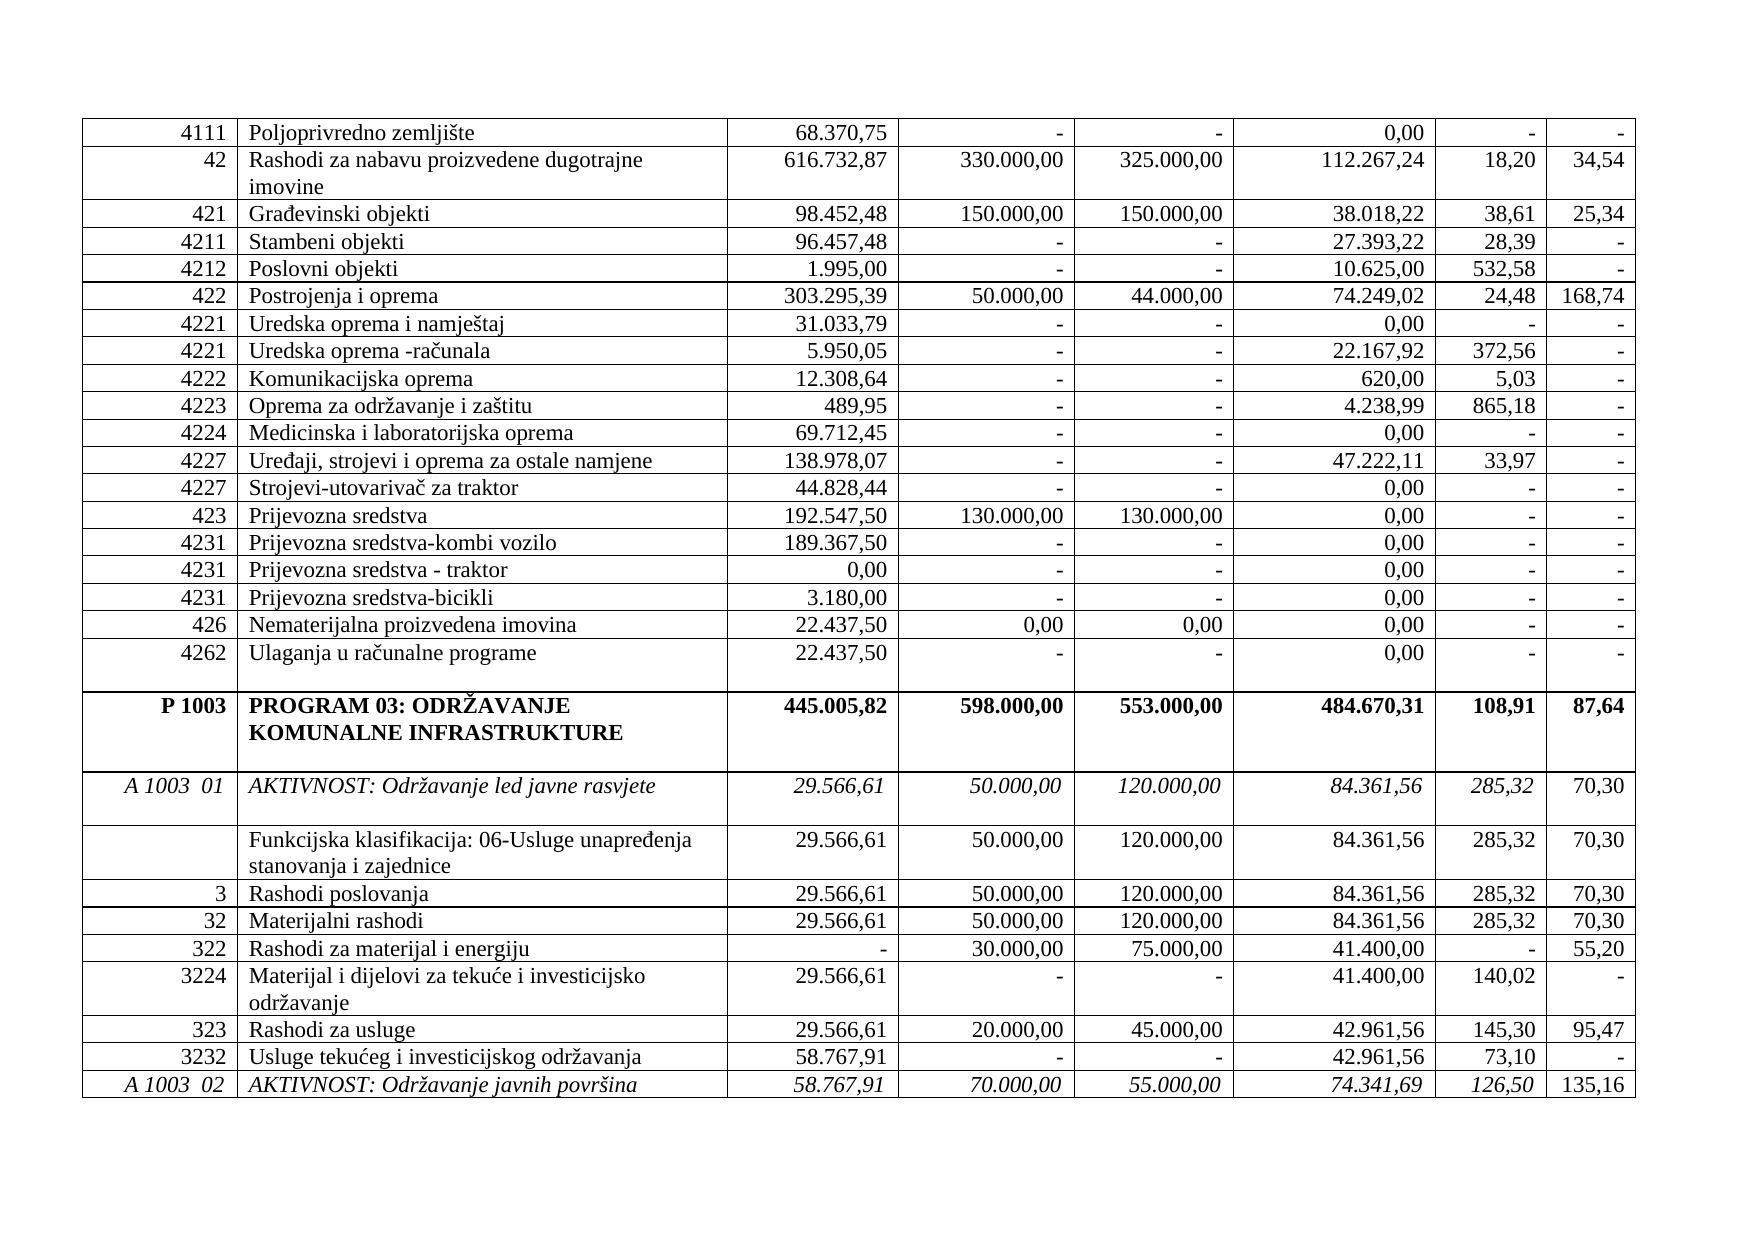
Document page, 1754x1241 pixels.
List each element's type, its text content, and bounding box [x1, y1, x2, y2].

table_cell - [899, 1043, 1074, 1070]
table_cell 150.000,00 [1075, 200, 1233, 227]
table_cell 445.005,82 [728, 693, 898, 771]
table_cell AKTIVNOST: Održavanje javnih površina [238, 1071, 727, 1097]
table_cell - [899, 392, 1074, 418]
table_cell 189.367,50 [728, 529, 898, 555]
table_cell Materijalni rashodi [238, 908, 727, 934]
table_cell 4222 [83, 365, 237, 391]
table_cell AKTIVNOST: Održavanje led javne rasvjete [238, 773, 727, 825]
table_cell 29.566,61 [728, 908, 898, 934]
table_cell 0,00 [1234, 310, 1435, 336]
table_cell 553.000,00 [1075, 693, 1233, 771]
table_cell 70,30 [1547, 908, 1635, 934]
table_cell Strojevi-utovarivač za traktor [238, 474, 727, 501]
table_cell 38,61 [1436, 200, 1546, 227]
table_cell Rashodi za nabavu proizvedene dugotrajne imovine [238, 147, 727, 199]
table_cell - [1547, 337, 1635, 364]
table_cell - [899, 228, 1074, 254]
table_cell - [899, 447, 1074, 473]
table_cell 3224 [83, 962, 237, 1015]
table_cell - [1547, 447, 1635, 473]
table_cell - [1547, 502, 1635, 528]
table_cell 4.238,99 [1234, 392, 1435, 418]
table_cell 5,03 [1436, 365, 1546, 391]
table_cell 168,74 [1547, 283, 1635, 309]
table_cell 0,00 [1234, 639, 1435, 691]
table_cell 58.767,91 [728, 1071, 898, 1097]
table_cell 4231 [83, 584, 237, 610]
table_cell 323 [83, 1016, 237, 1042]
table_cell - [1547, 529, 1635, 555]
table_cell 29.566,61 [728, 826, 898, 879]
table_cell - [1075, 310, 1233, 336]
table_cell 285,32 [1436, 880, 1546, 906]
table_cell 58.767,91 [728, 1043, 898, 1070]
table_cell - [1075, 447, 1233, 473]
table_cell 4223 [83, 392, 237, 418]
table_cell 29.566,61 [728, 962, 898, 1015]
table_cell 70.000,00 [899, 1071, 1074, 1097]
table_cell - [1436, 639, 1546, 691]
table_cell 484.670,31 [1234, 693, 1435, 771]
table_cell - [899, 365, 1074, 391]
table_cell Oprema za održavanje i zaštitu [238, 392, 727, 418]
table_cell 4224 [83, 420, 237, 446]
table_cell - [1436, 584, 1546, 610]
table_cell 87,64 [1547, 693, 1635, 771]
table_cell Poljoprivredno zemljište [238, 119, 727, 146]
table_cell 4211 [83, 228, 237, 254]
table_cell 4262 [83, 639, 237, 691]
table_cell 0,00 [899, 611, 1074, 638]
table_cell Uredska oprema -računala [238, 337, 727, 364]
table_cell 0,00 [1234, 529, 1435, 555]
table_cell - [1547, 962, 1635, 1015]
table_cell 620,00 [1234, 365, 1435, 391]
table_cell Materijal i dijelovi za tekuće i investicijsko održavanje [238, 962, 727, 1015]
table_cell - [899, 584, 1074, 610]
table_cell - [1436, 556, 1546, 583]
table_cell 84.361,56 [1234, 826, 1435, 879]
table_cell Prijevozna sredstva-kombi vozilo [238, 529, 727, 555]
table_cell 50.000,00 [899, 880, 1074, 906]
table_cell 47.222,11 [1234, 447, 1435, 473]
table_cell 70,30 [1547, 880, 1635, 906]
table_cell 33,97 [1436, 447, 1546, 473]
table_cell - [1075, 584, 1233, 610]
table_cell - [1075, 420, 1233, 446]
table_cell 322 [83, 935, 237, 961]
table_cell 4221 [83, 310, 237, 336]
table_cell - [1436, 529, 1546, 555]
table_cell 4212 [83, 255, 237, 281]
table_cell - [1436, 474, 1546, 501]
table_cell 145,30 [1436, 1016, 1546, 1042]
table_cell 3232 [83, 1043, 237, 1070]
table_cell 0,00 [1234, 420, 1435, 446]
table_cell 70,30 [1547, 826, 1635, 879]
table_cell - [1547, 611, 1635, 638]
table_cell Rashodi za materijal i energiju [238, 935, 727, 961]
table_cell 598.000,00 [899, 693, 1074, 771]
table_cell - [728, 935, 898, 961]
table_cell 4111 [83, 119, 237, 146]
table_cell 84.361,56 [1234, 908, 1435, 934]
table_cell 22.437,50 [728, 639, 898, 691]
table_cell - [1436, 119, 1546, 146]
table_cell - [1547, 474, 1635, 501]
table_cell 18,20 [1436, 147, 1546, 199]
table_cell - [1547, 310, 1635, 336]
table_cell - [1075, 228, 1233, 254]
table_cell 372,56 [1436, 337, 1546, 364]
table_cell - [1075, 365, 1233, 391]
table_cell 70,30 [1547, 773, 1635, 825]
table_cell Prijevozna sredstva - traktor [238, 556, 727, 583]
table_cell Građevinski objekti [238, 200, 727, 227]
table_cell - [1436, 420, 1546, 446]
table_cell Funkcijska klasifikacija: 06-Usluge unapređenja stanovanja i zajednice [238, 826, 727, 879]
table_cell - [899, 529, 1074, 555]
table_cell - [1547, 119, 1635, 146]
table_cell - [899, 474, 1074, 501]
table_cell 3 [83, 880, 237, 906]
table_cell - [899, 337, 1074, 364]
table_cell 130.000,00 [1075, 502, 1233, 528]
table_cell - [1075, 255, 1233, 281]
table_cell 38.018,22 [1234, 200, 1435, 227]
table_cell 10.625,00 [1234, 255, 1435, 281]
table_cell Prijevozna sredstva-bicikli [238, 584, 727, 610]
table_cell 120.000,00 [1075, 773, 1233, 825]
table_cell 426 [83, 611, 237, 638]
table_cell 44.000,00 [1075, 283, 1233, 309]
table_cell 98.452,48 [728, 200, 898, 227]
table_cell 108,91 [1436, 693, 1546, 771]
table_cell 50.000,00 [899, 283, 1074, 309]
table_cell 41.400,00 [1234, 962, 1435, 1015]
table_cell 96.457,48 [728, 228, 898, 254]
table_cell Uređaji, strojevi i oprema za ostale namjene [238, 447, 727, 473]
table_cell - [1547, 392, 1635, 418]
table_cell - [1075, 392, 1233, 418]
table_cell - [1547, 1043, 1635, 1070]
table_cell 135,16 [1547, 1071, 1635, 1097]
table_cell - [1075, 529, 1233, 555]
table_cell 29.566,61 [728, 880, 898, 906]
table_cell 84.361,56 [1234, 773, 1435, 825]
table_cell 0,00 [728, 556, 898, 583]
table_cell Rashodi poslovanja [238, 880, 727, 906]
table_cell 3.180,00 [728, 584, 898, 610]
table_cell 285,32 [1436, 908, 1546, 934]
table_cell 1.995,00 [728, 255, 898, 281]
table_cell - [1547, 365, 1635, 391]
table_cell - [1075, 474, 1233, 501]
table_cell 423 [83, 502, 237, 528]
table_cell - [1436, 502, 1546, 528]
table_cell - [899, 119, 1074, 146]
table_cell 126,50 [1436, 1071, 1546, 1097]
table_cell 4231 [83, 529, 237, 555]
table_cell Prijevozna sredstva [238, 502, 727, 528]
table_cell 84.361,56 [1234, 880, 1435, 906]
table_cell 44.828,44 [728, 474, 898, 501]
table_cell 421 [83, 200, 237, 227]
table_cell A 1003 01 [83, 773, 237, 825]
table_cell - [1547, 228, 1635, 254]
table_cell 42.961,56 [1234, 1016, 1435, 1042]
table_cell - [1547, 639, 1635, 691]
table_cell 12.308,64 [728, 365, 898, 391]
table_cell - [1075, 556, 1233, 583]
table_cell [83, 826, 237, 879]
table_cell 55,20 [1547, 935, 1635, 961]
table_cell 75.000,00 [1075, 935, 1233, 961]
table_cell 50.000,00 [899, 773, 1074, 825]
table_cell 4227 [83, 447, 237, 473]
table_cell 95,47 [1547, 1016, 1635, 1042]
table_cell Poslovni objekti [238, 255, 727, 281]
table_cell Komunikacijska oprema [238, 365, 727, 391]
table_cell 24,48 [1436, 283, 1546, 309]
table_cell - [1436, 935, 1546, 961]
table_cell 4231 [83, 556, 237, 583]
table_cell 489,95 [728, 392, 898, 418]
table_cell - [899, 962, 1074, 1015]
table_cell Nematerijalna proizvedena imovina [238, 611, 727, 638]
table_cell 130.000,00 [899, 502, 1074, 528]
table_cell 140,02 [1436, 962, 1546, 1015]
table_cell 69.712,45 [728, 420, 898, 446]
table_cell 138.978,07 [728, 447, 898, 473]
table_cell 28,39 [1436, 228, 1546, 254]
table_cell 20.000,00 [899, 1016, 1074, 1042]
table_cell 68.370,75 [728, 119, 898, 146]
table_cell 34,54 [1547, 147, 1635, 199]
table_cell 325.000,00 [1075, 147, 1233, 199]
table_cell 22.167,92 [1234, 337, 1435, 364]
table_cell Postrojenja i oprema [238, 283, 727, 309]
table_cell 120.000,00 [1075, 908, 1233, 934]
table_cell 330.000,00 [899, 147, 1074, 199]
table_cell 74.249,02 [1234, 283, 1435, 309]
table_cell - [1075, 962, 1233, 1015]
table_cell 865,18 [1436, 392, 1546, 418]
table_cell 5.950,05 [728, 337, 898, 364]
table_cell 532,58 [1436, 255, 1546, 281]
table_cell - [899, 420, 1074, 446]
table_cell PROGRAM 03: ODRŽAVANJE KOMUNALNE INFRASTRUKTURE [238, 693, 727, 771]
table_cell 73,10 [1436, 1043, 1546, 1070]
table_cell Usluge tekućeg i investicijskog održavanja [238, 1043, 727, 1070]
table_cell - [1547, 420, 1635, 446]
table_cell 41.400,00 [1234, 935, 1435, 961]
table_cell P 1003 [83, 693, 237, 771]
table_cell 0,00 [1234, 502, 1435, 528]
table_cell 303.295,39 [728, 283, 898, 309]
table_cell 192.547,50 [728, 502, 898, 528]
table_cell - [899, 639, 1074, 691]
table_cell 422 [83, 283, 237, 309]
table_cell 120.000,00 [1075, 826, 1233, 879]
table_cell 32 [83, 908, 237, 934]
table_cell 30.000,00 [899, 935, 1074, 961]
table_cell Uredska oprema i namještaj [238, 310, 727, 336]
table_cell 45.000,00 [1075, 1016, 1233, 1042]
table_cell - [1075, 639, 1233, 691]
table_cell - [1075, 337, 1233, 364]
table_cell 31.033,79 [728, 310, 898, 336]
table_cell Stambeni objekti [238, 228, 727, 254]
table_cell - [1547, 255, 1635, 281]
table_cell 42.961,56 [1234, 1043, 1435, 1070]
table_cell - [899, 255, 1074, 281]
table_cell 0,00 [1234, 584, 1435, 610]
table_cell 29.566,61 [728, 1016, 898, 1042]
table_cell 50.000,00 [899, 908, 1074, 934]
table_cell 0,00 [1234, 474, 1435, 501]
table_cell Ulaganja u računalne programe [238, 639, 727, 691]
table_cell A 1003 02 [83, 1071, 237, 1097]
table_cell - [1075, 1043, 1233, 1070]
table_cell - [1547, 584, 1635, 610]
table_cell 4227 [83, 474, 237, 501]
table_cell 0,00 [1234, 611, 1435, 638]
table_cell 285,32 [1436, 773, 1546, 825]
table_cell 55.000,00 [1075, 1071, 1233, 1097]
table_cell Rashodi za usluge [238, 1016, 727, 1042]
table_cell - [1547, 556, 1635, 583]
table_cell - [899, 556, 1074, 583]
table_cell 150.000,00 [899, 200, 1074, 227]
table_cell - [1436, 310, 1546, 336]
table_cell Medicinska i laboratorijska oprema [238, 420, 727, 446]
table_cell - [1436, 611, 1546, 638]
table_cell 22.437,50 [728, 611, 898, 638]
table_cell 120.000,00 [1075, 880, 1233, 906]
table_cell - [1075, 119, 1233, 146]
table_cell 616.732,87 [728, 147, 898, 199]
table_cell 285,32 [1436, 826, 1546, 879]
table_cell 42 [83, 147, 237, 199]
table_cell 0,00 [1234, 119, 1435, 146]
table_cell 112.267,24 [1234, 147, 1435, 199]
table_cell 0,00 [1234, 556, 1435, 583]
table_cell 27.393,22 [1234, 228, 1435, 254]
table_cell - [899, 310, 1074, 336]
table_cell 50.000,00 [899, 826, 1074, 879]
table_cell 74.341,69 [1234, 1071, 1435, 1097]
table_cell 25,34 [1547, 200, 1635, 227]
table_cell 29.566,61 [728, 773, 898, 825]
table_cell 4221 [83, 337, 237, 364]
table_cell 0,00 [1075, 611, 1233, 638]
